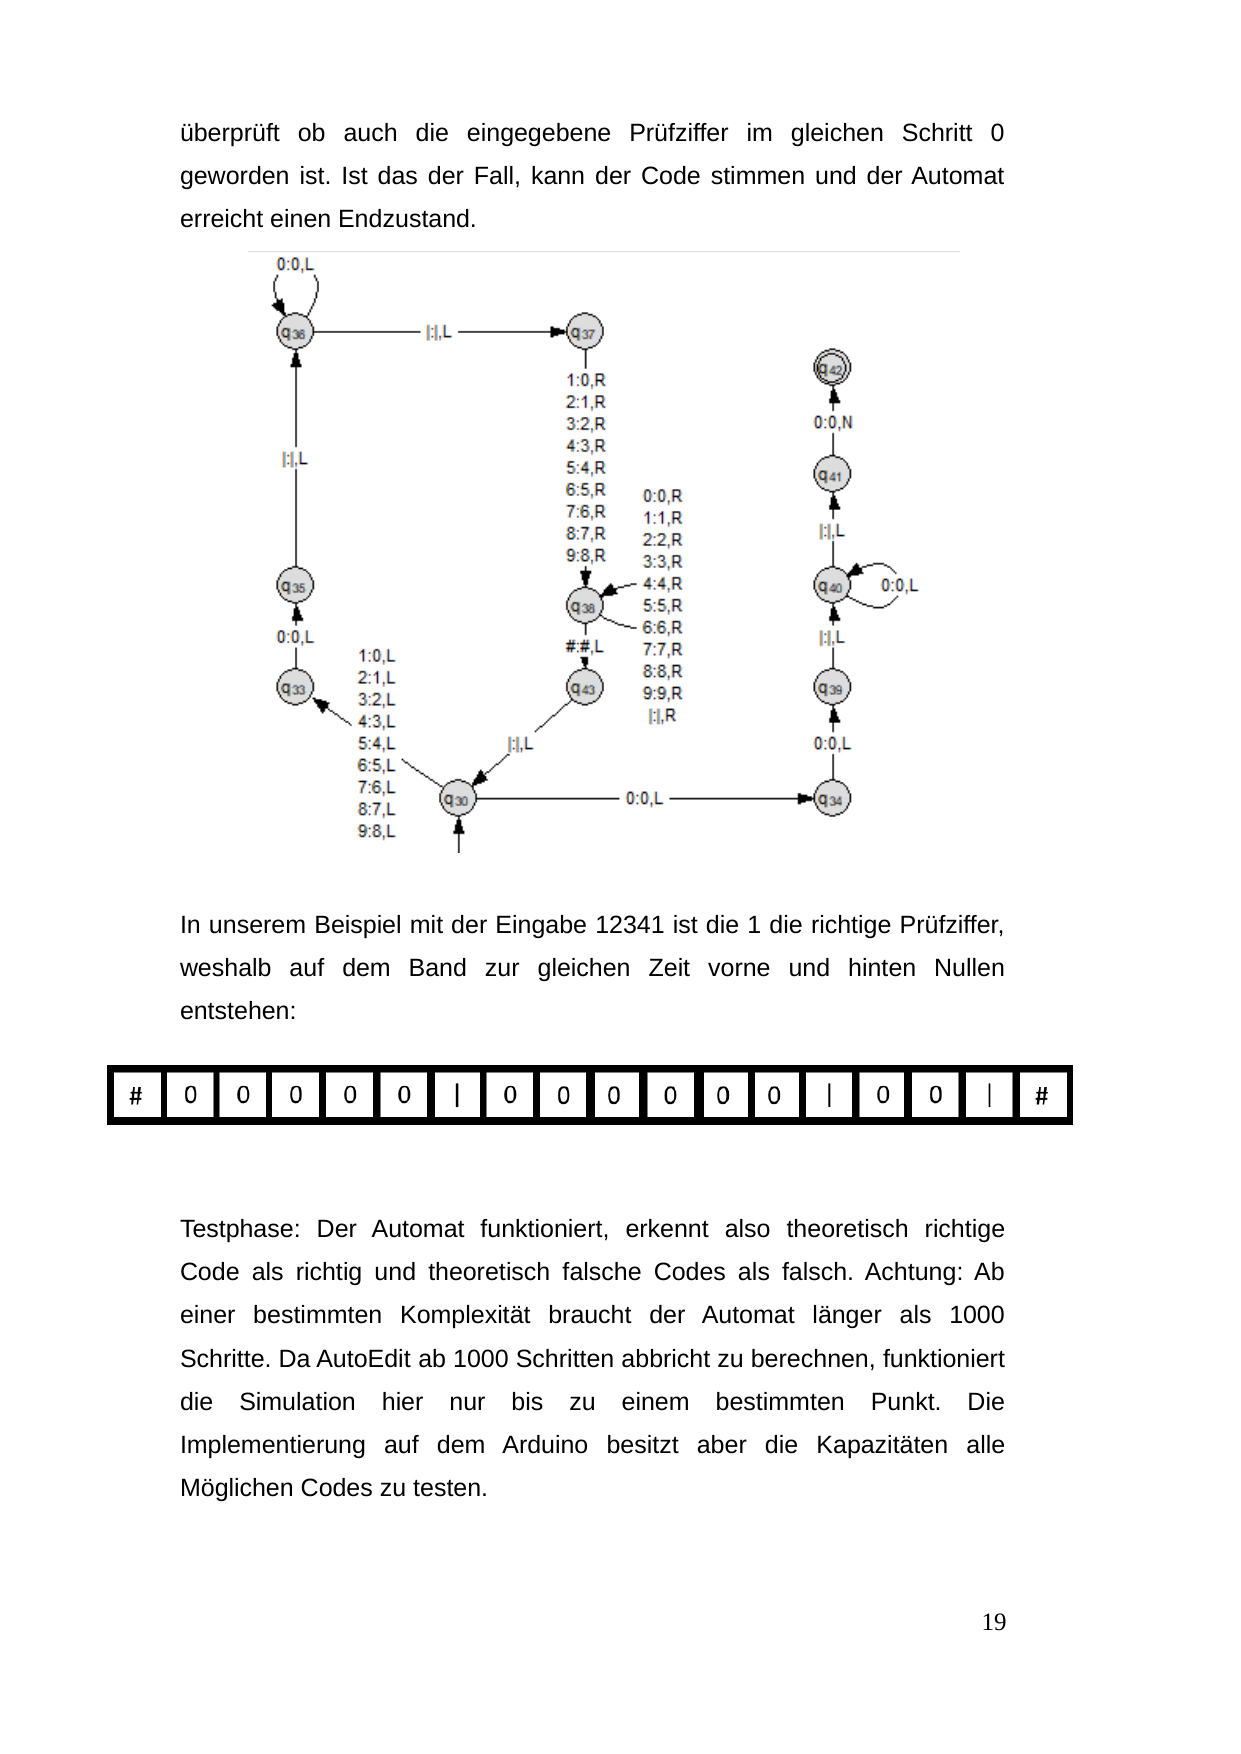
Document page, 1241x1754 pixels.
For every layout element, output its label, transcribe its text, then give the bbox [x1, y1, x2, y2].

picture [91, 1041, 1095, 1157]
text In unserem Beispiel mit der Eingabe 12341 ist die 1 die richtige Prüfziffer, weshalb auf dem Band zur gleichen Zeit vorne und hinten Nullen entstehen: [180, 910, 1006, 1025]
text überprüft ob auch die eingegebene Prüfziffer im gleichen Schritt 0 geworden ist. Ist das der Fall, kann der Code stimmen und der Automat erreicht einen Endzustand. [180, 118, 1006, 233]
text Testphase: Der Automat funktioniert, erkennt also theoretisch richtige Code als richtig und theoretisch falsche Codes als falsch. Achtung: Ab einer bestimmten Komplexität braucht der Automat länger als 1000 Schritte. Da AutoEdit ab 1000 Schritten abbricht zu berechnen, funktioniert die Simulation hier nur bis zu einem bestimmten Punkt. Die Implementierung auf dem Arduino besitzt aber die Kapazitäten alle Möglichen Codes zu testen. [180, 1214, 1006, 1502]
picture [247, 251, 961, 853]
